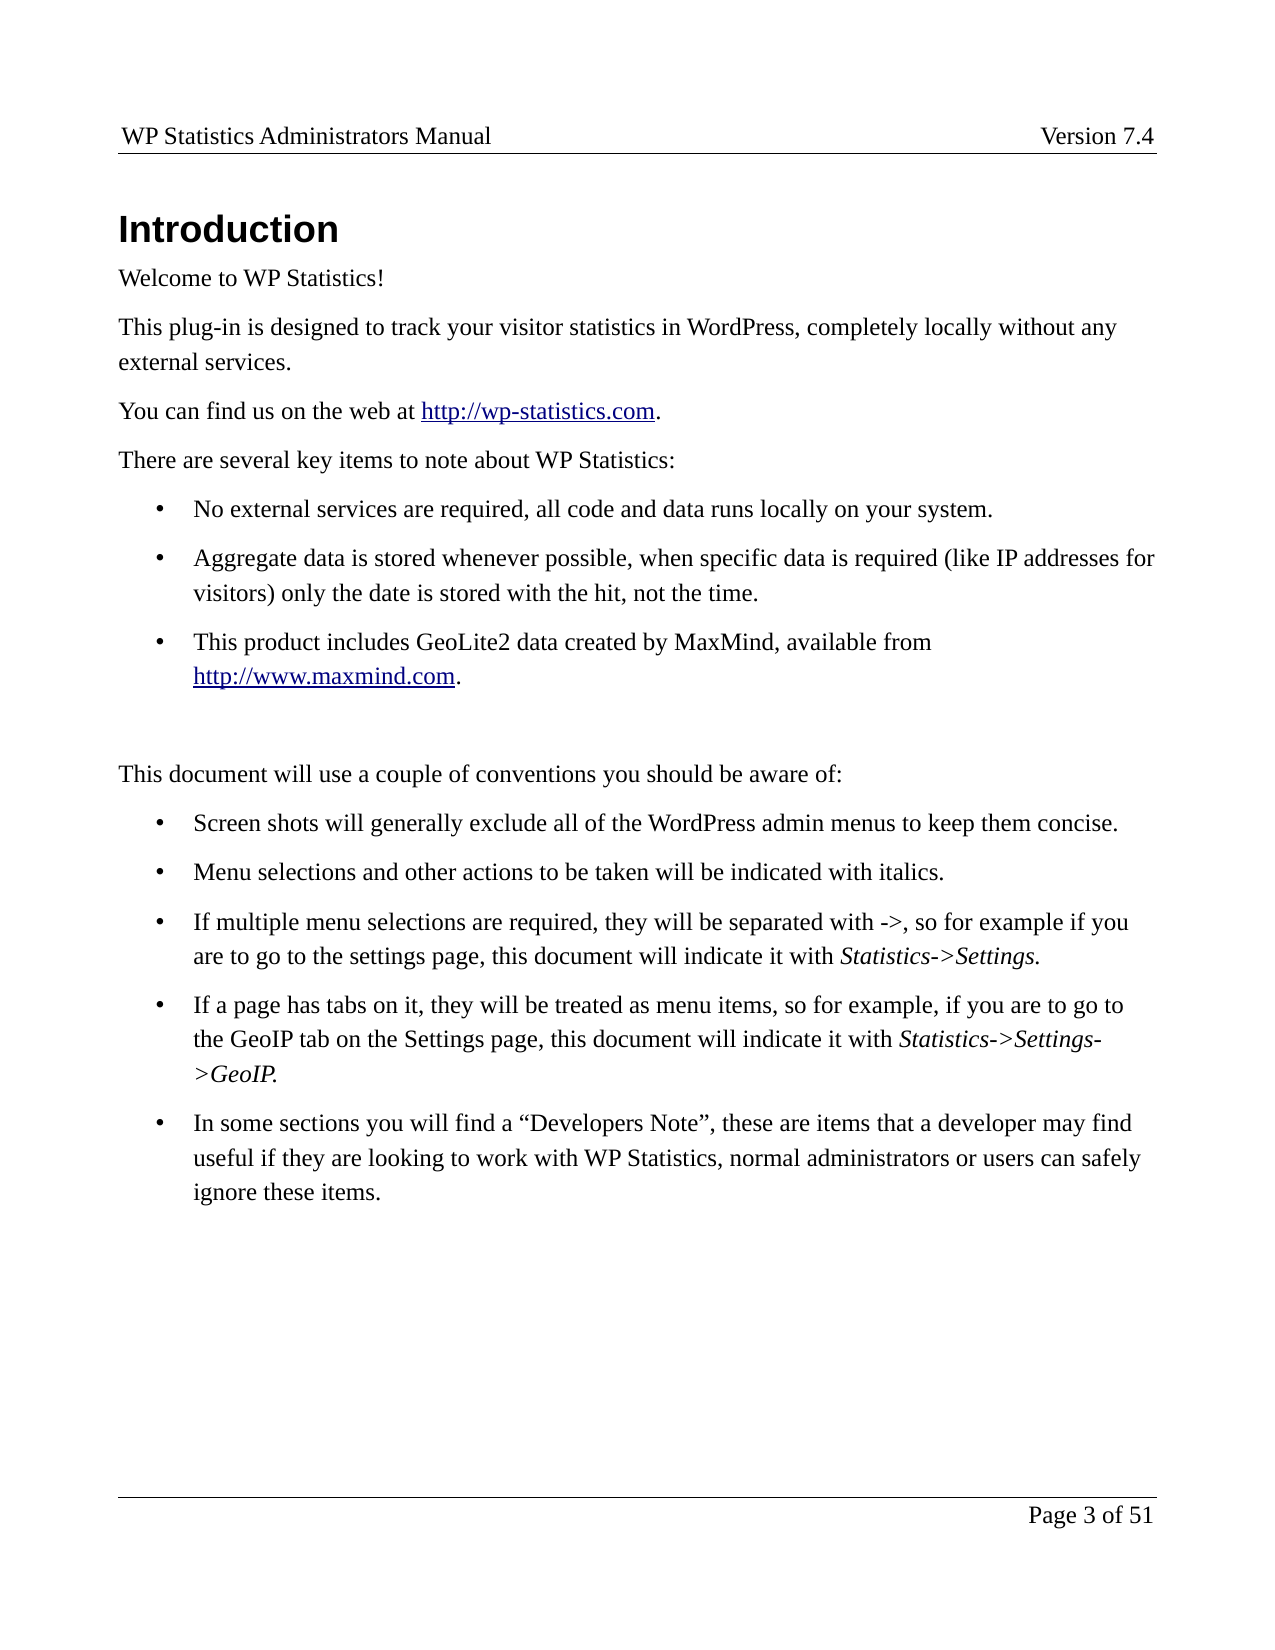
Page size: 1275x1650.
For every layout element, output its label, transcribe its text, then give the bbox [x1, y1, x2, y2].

text There are several key items to note about WP Statistics: [118, 445, 1157, 474]
list If multiple menu selections are required, they will be separated with ->, so for example if you are to go to the settings page, this document will indicate it with Statistics->Settings. [156, 907, 1157, 970]
list If a page has tabs on it, they will be treated as menu items, so for example, if you are to go to the GeoIP tab on the Settings page, this document will indicate it with Statistics->Settings->GeoIP. [156, 990, 1157, 1088]
text This document will use a couple of conventions you should be aware of: [118, 759, 1157, 788]
subtitle Introduction [118, 207, 1157, 251]
list Screen shots will generally exclude all of the WordPress admin menus to keep them concise. [156, 808, 1157, 837]
list No external services are required, all code and data runs locally on your system. [156, 494, 1157, 523]
list Aggregate data is stored whenever possible, when specific data is required (like IP addresses for visitors) only the date is stored with the hit, not the time. [156, 543, 1157, 606]
list This product includes GeoLite2 data created by MaxMind, available from http://www.maxmind.com. [156, 627, 1157, 690]
list Menu selections and other actions to be taken will be indicated with italics. [156, 857, 1157, 886]
list In some sections you will find a “Developers Note”, these are items that a developer may find useful if they are looking to work with WP Statistics, normal administrators or users can safely ignore these items. [156, 1108, 1157, 1206]
text This plug-in is designed to track your visitor statistics in WordPress, completely locally without any external services. [118, 312, 1157, 376]
text Welcome to WP Statistics! [118, 263, 1157, 292]
text You can find us on the web at http://wp-statistics.com. [118, 396, 1157, 425]
